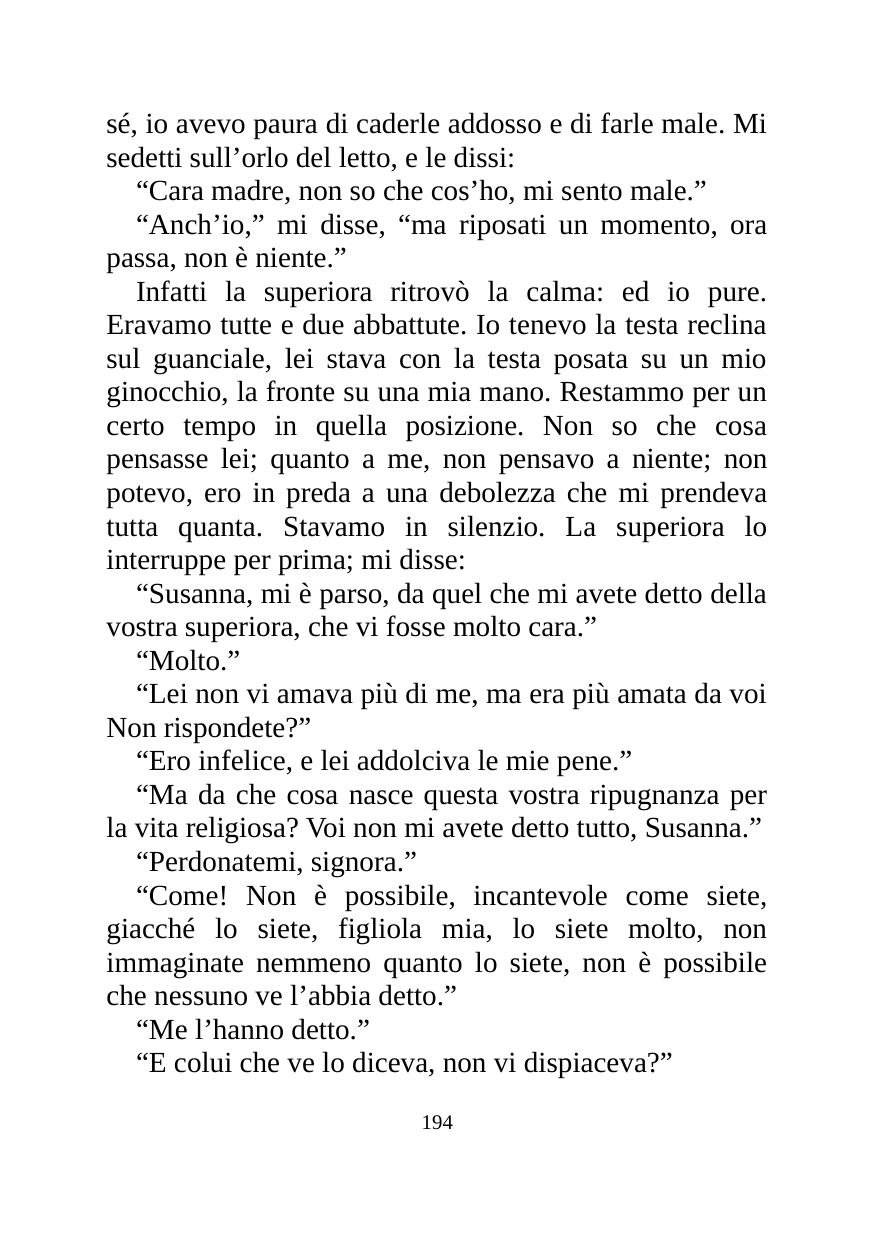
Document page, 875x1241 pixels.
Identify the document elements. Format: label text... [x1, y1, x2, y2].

text sé, io avevo paura di caderle addosso e di farle male. Mi sedetti sull’orlo del letto, e le dissi: [106, 106, 768, 173]
text “Molto.” [106, 643, 768, 676]
text “Ma da che cosa nasce questa vostra ripugnanza per la vita religiosa? Voi non mi avete detto tutto, Susanna.” [106, 777, 768, 844]
text Infatti la superiora ritrovò la calma: ed io pure. Eravamo tutte e due abbattute. Io tenevo la testa reclina sul guanciale, lei stava con la testa posata su un mio ginocchio, la fronte su una mia mano. Restammo per un certo tempo in quella posizione. Non so che cosa pensasse lei; quanto a me, non pensavo a niente; non potevo, ero in preda a una debolezza che mi prendeva tutta quanta. Stavamo in silenzio. La superiora lo interruppe per prima; mi disse: [106, 274, 768, 576]
text “Anch’io,” mi disse, “ma riposati un momento, ora passa, non è niente.” [106, 207, 768, 274]
text “Ero infelice, e lei addolciva le mie pene.” [106, 743, 768, 777]
text “Lei non vi amava più di me, ma era più amata da voi Non rispondete?” [106, 676, 768, 743]
text “Susanna, mi è parso, da quel che mi avete detto della vostra superiora, che vi fosse molto cara.” [106, 576, 768, 643]
text “Me l’hanno detto.” [106, 1012, 768, 1045]
text “Come! Non è possibile, incantevole come siete, giacché lo siete, figliola mia, lo siete molto, non immaginate nemmeno quanto lo siete, non è possibile che nessuno ve l’abbia detto.” [106, 878, 768, 1012]
text “E colui che ve lo diceva, non vi dispiaceva?” [106, 1045, 768, 1079]
text “Cara madre, non so che cos’ho, mi sento male.” [106, 173, 768, 207]
text “Perdonatemi, signora.” [106, 844, 768, 878]
